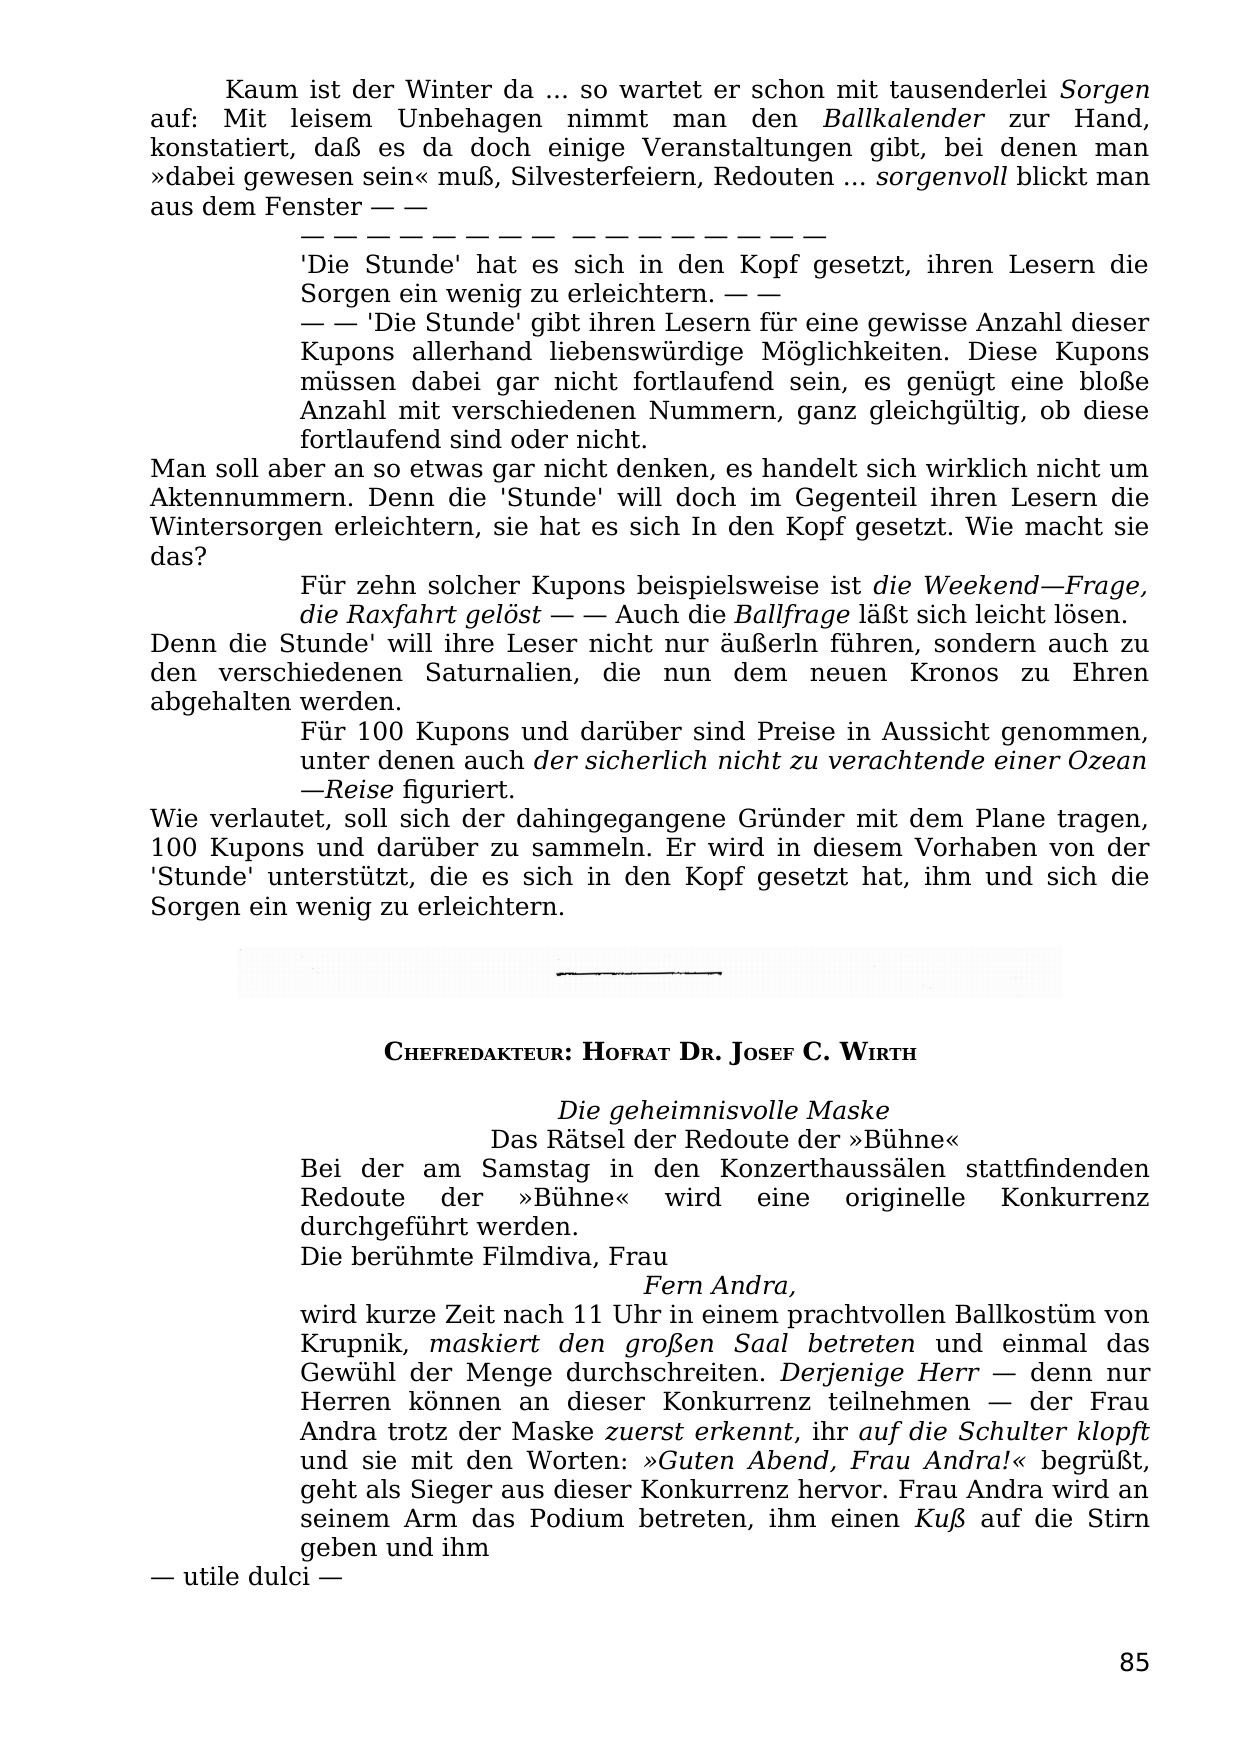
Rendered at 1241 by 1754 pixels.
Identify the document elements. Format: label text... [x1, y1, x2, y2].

text Für zehn solcher Kupons beispielsweise ist die Weekend—Frage, die Raxfahrt gelöst — — Auch die Ballfrage läßt sich leicht lösen. [300, 571, 1151, 629]
text Chefredakteur: Hofrat Dr. Josef C. Wirth [150, 1034, 1151, 1067]
text Die geheimnisvolle Maske [300, 1096, 1151, 1125]
text — — — — — — — — — — — — — — — — [300, 221, 1151, 250]
text — — 'Die Stunde' gibt ihren Lesern für eine gewisse Anzahl dieser Kupons allerhand liebenswürdige Möglichkeiten. Diese Kupons müssen dabei gar nicht fortlaufend sein, es genügt eine bloße Anzahl mit verschiedenen Nummern, ganz gleichgültig, ob diese fortlaufend sind oder nicht. [300, 308, 1151, 454]
text Man soll aber an so etwas gar nicht denken, es handelt sich wirklich nicht um Aktennummern. Denn die 'Stunde' will doch im Gegenteil ihren Lesern die Wintersorgen erleichtern, sie hat es sich In den Kopf gesetzt. Wie macht sie das? [150, 454, 1151, 571]
text Kaum ist der Winter da ... so wartet er schon mit tausenderlei Sorgen auf: Mit leisem Unbehagen nimmt man den Ballkalender zur Hand, konstatiert, daß es da doch einige Veranstaltungen gibt, bei denen man »dabei gewesen sein« muß, Silvesterfeiern, Redouten ... sorgenvoll blickt man aus dem Fenster — — [150, 75, 1151, 221]
text Für 100 Kupons und darüber sind Preise in Aussicht genommen, unter denen auch der sicherlich nicht zu verachtende einer Ozean—Reise figuriert. [300, 717, 1151, 804]
text — utile dulci — [150, 1562, 1151, 1592]
text Bei der am Samstag in den Konzerthaussälen stattfindenden Redoute der »Bühne« wird eine originelle Konkurrenz durchgeführt werden. [300, 1154, 1151, 1242]
text Die berühmte Filmdiva, Frau [300, 1242, 1151, 1271]
text wird kurze Zeit nach 11 Uhr in einem prachtvollen Ballkostüm von Krupnik, maskiert den großen Saal betreten und einmal das Gewühl der Menge durchschreiten. Derjenige Herr — denn nur Herren können an dieser Konkurrenz teilnehmen — der Frau Andra trotz der Maske zuerst erkennt, ihr auf die Schulter klopft und sie mit den Worten: »Guten Abend, Frau Andra!« begrüßt, geht als Sieger aus dieser Konkurrenz hervor. Frau Andra wird an seinem Arm das Podium betreten, ihm einen Kuß auf die Stirn geben und ihm [300, 1300, 1151, 1562]
text Das Rätsel der Redoute der »Bühne« [300, 1125, 1151, 1154]
text Wie verlautet, soll sich der dahingegangene Gründer mit dem Plane tragen, 100 Kupons und darüber zu sammeln. Er wird in diesem Vorhaben von der 'Stunde' unterstützt, die es sich in den Kopf gesetzt hat, ihm und sich die Sorgen ein wenig zu erleichtern. [150, 804, 1151, 921]
picture [237, 947, 1063, 998]
text Fern Andra, [300, 1271, 1151, 1300]
text Denn die Stunde' will ihre Leser nicht nur äußerln führen, sondern auch zu den verschiedenen Saturnalien, die nun dem neuen Kronos zu Ehren abgehalten werden. [150, 629, 1151, 717]
text 'Die Stunde' hat es sich in den Kopf gesetzt, ihren Lesern die Sorgen ein wenig zu erleichtern. — — [300, 250, 1151, 308]
